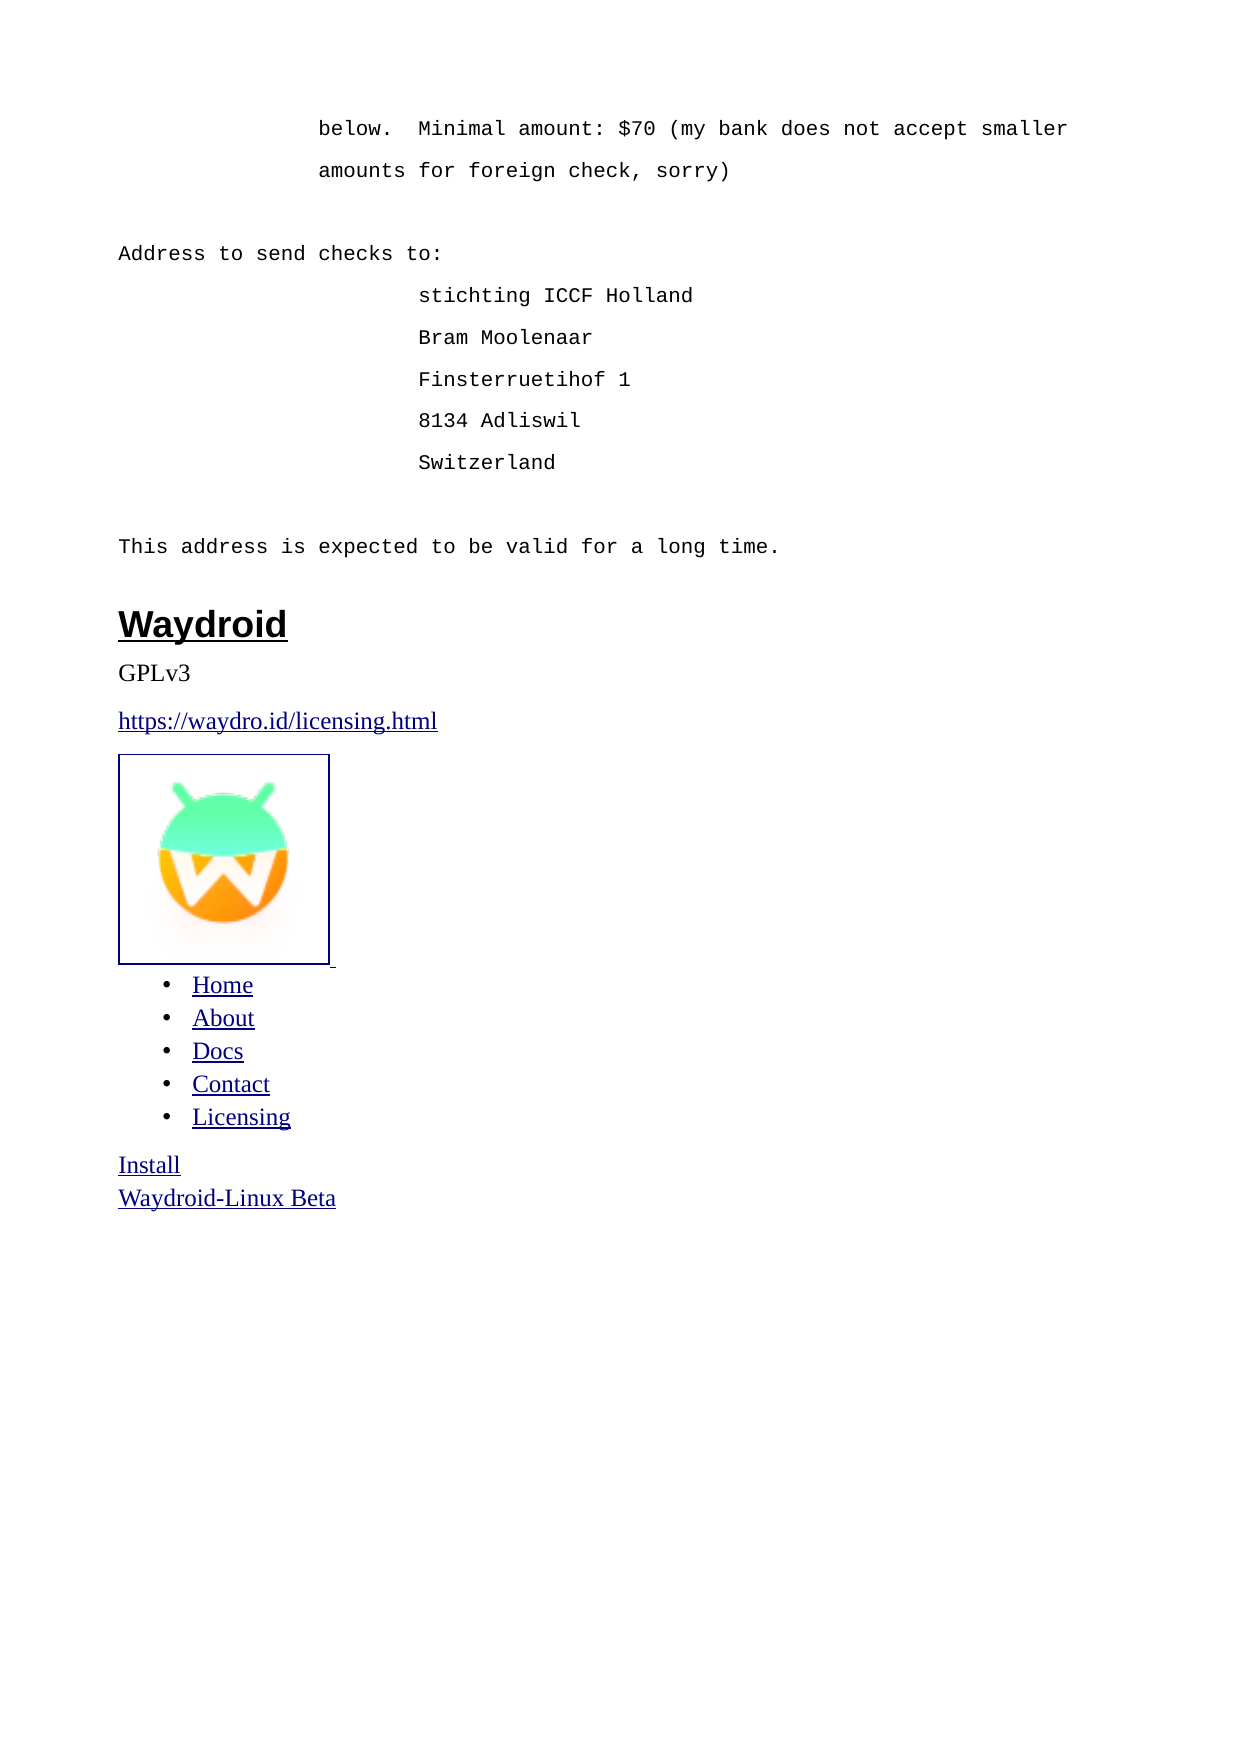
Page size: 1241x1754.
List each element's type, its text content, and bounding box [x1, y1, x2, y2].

text Switzerland [118, 452, 1122, 476]
list Contact [162, 1069, 1122, 1098]
text 8134 Adliswil [118, 411, 1122, 434]
text amounts for foreign check, sorry) [118, 160, 1122, 183]
text GPLv3 [118, 658, 1122, 687]
text Bram Moolenaar [118, 327, 1122, 351]
text Address to send checks to: [118, 243, 1122, 267]
text Waydroid-Linux Beta [118, 1183, 1122, 1212]
list Licensing [162, 1102, 1122, 1131]
text below. Minimal amount: $70 (my bank does not accept smaller [118, 118, 1122, 142]
text This address is expected to be valid for a long time. [118, 536, 1122, 559]
list Docs [162, 1036, 1122, 1065]
list Home [162, 970, 1122, 999]
text Finsterruetihof 1 [118, 369, 1122, 392]
list About [162, 1003, 1122, 1032]
picture [120, 755, 328, 963]
text stichting ICCF Holland [118, 285, 1122, 309]
text Install [118, 1150, 1122, 1179]
subtitle Waydroid [118, 603, 1122, 646]
text https://waydro.id/licensing.html [118, 706, 1122, 734]
